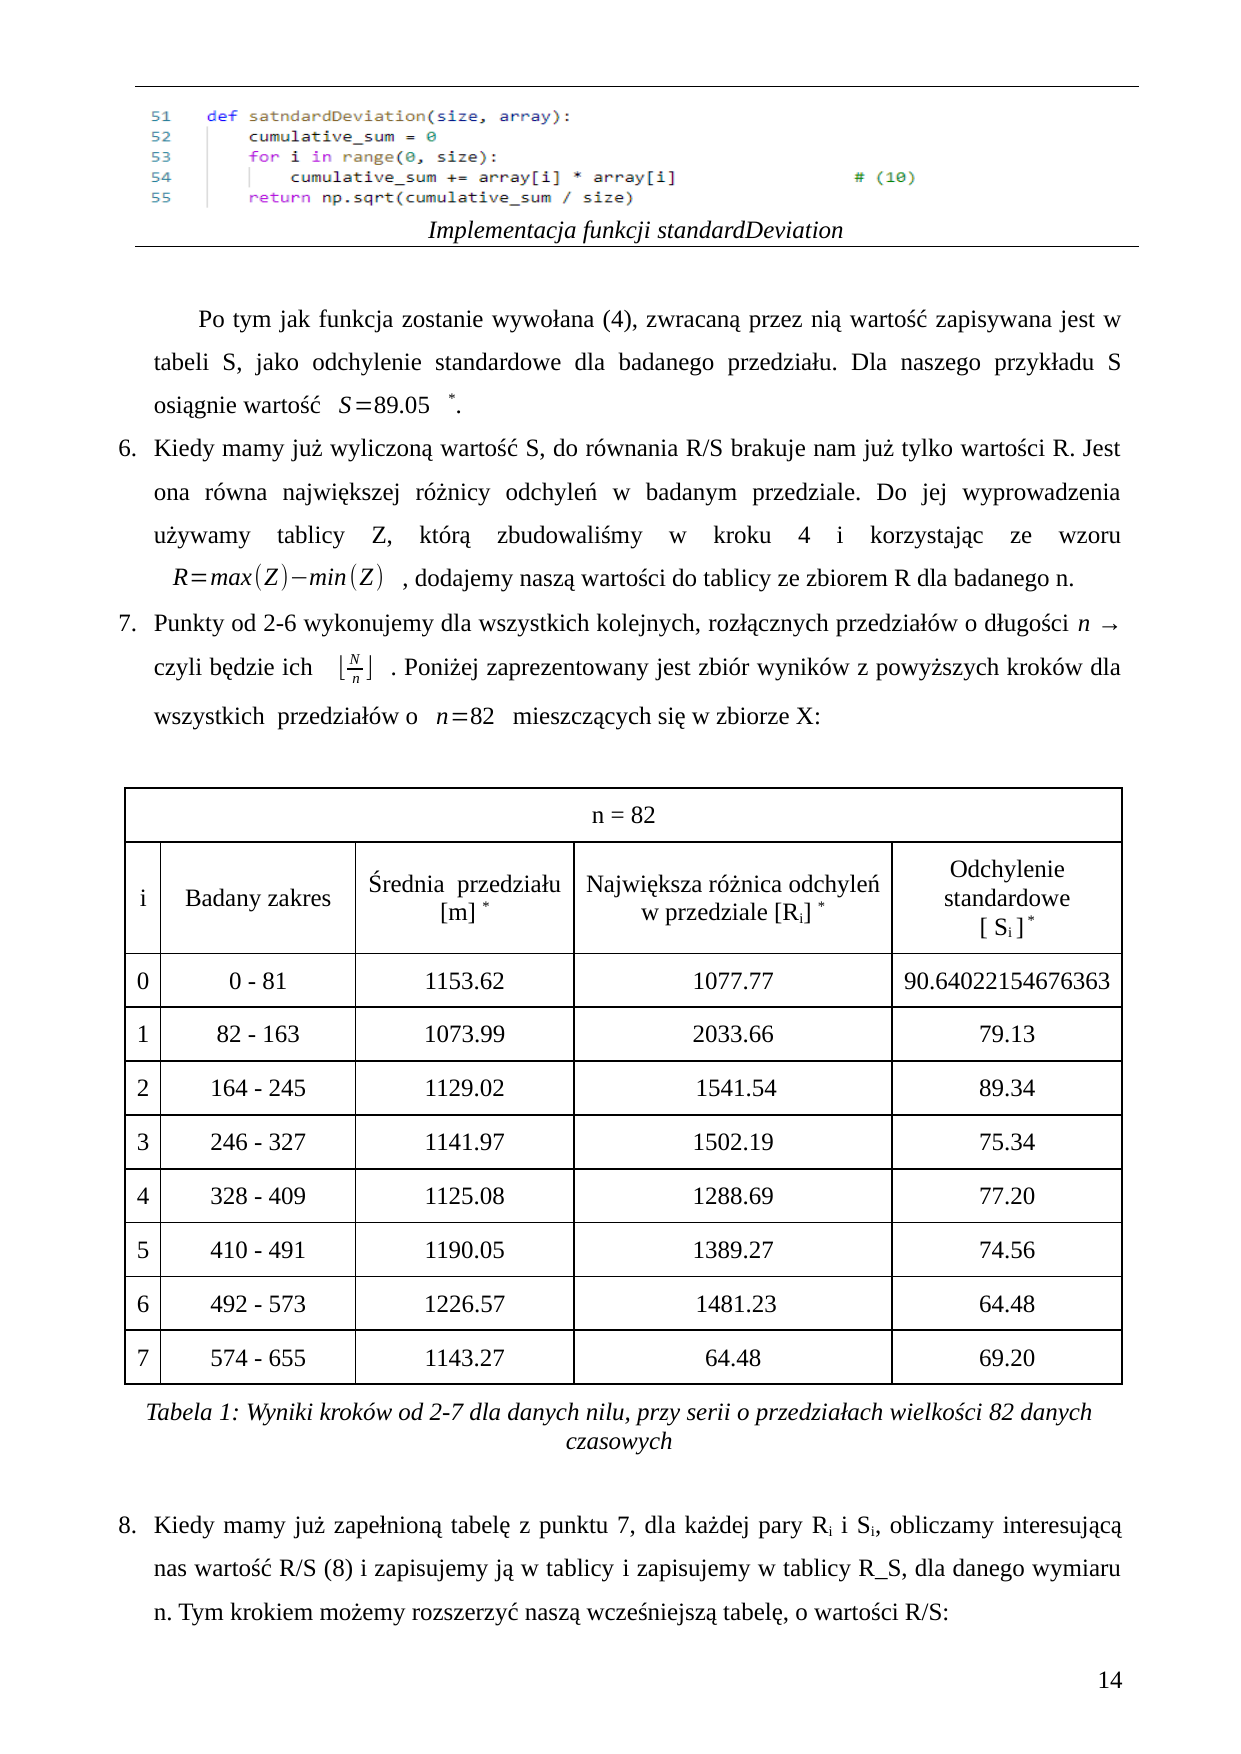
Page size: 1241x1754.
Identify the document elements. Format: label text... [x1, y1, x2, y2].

table_cell 1481.23 [575, 1277, 891, 1329]
table_cell 5 [126, 1223, 160, 1276]
table_cell 77.20 [893, 1170, 1121, 1222]
table_cell 1541.54 [575, 1062, 891, 1114]
picture [143, 105, 1136, 212]
table_cell 574 - 655 [161, 1331, 355, 1383]
table_cell Odchylenie standardowe [ Si ] * [893, 843, 1121, 952]
table_cell 492 - 573 [161, 1277, 355, 1329]
table_cell 69.20 [893, 1331, 1121, 1383]
list Implementacja funkcji standardDeviation [138, 212, 1139, 243]
table_cell 1502.19 [575, 1116, 891, 1168]
table_cell Średnia przedziału [m] * [356, 843, 573, 952]
table_cell 90.64022154676363 [893, 954, 1121, 1006]
text Tabela 1: Wyniki kroków od 2-7 dla danych nilu, przy serii o przedziałach wielkości 82 danych czasowych [118, 1397, 1122, 1455]
text Po tym jak funkcja zostanie wywołana (4), zwracaną przez nią wartość zapisywana jest w tabeli S, jako odchylenie standardowe dla badanego przedziału. Dla naszego przykładu S osiągnie wartość*. [118, 304, 1122, 419]
list Kiedy mamy już wyliczoną wartość S, do równania R/S brakuje nam już tylko wartości R. Jest ona równa największej różnicy odchyleń w badanym przedziale. Do jej wyprowadzenia używamy tablicy Z, którą zbudowaliśmy w kroku 4 i korzystając ze wzoru, dodajemy naszą wartości do tablicy ze zbiorem R dla badanego n. [118, 433, 1122, 593]
table_cell 0 [126, 954, 160, 1006]
table_cell 1288.69 [575, 1170, 891, 1222]
table_cell 1190.05 [356, 1223, 573, 1276]
table_cell 164 - 245 [161, 1062, 355, 1114]
table_cell i [126, 843, 160, 952]
table_cell 7 [126, 1331, 160, 1383]
table_cell 410 - 491 [161, 1223, 355, 1276]
table_cell 1226.57 [356, 1277, 573, 1329]
table_cell 79.13 [893, 1008, 1121, 1060]
table_cell 64.48 [575, 1331, 891, 1383]
table_cell 3 [126, 1116, 160, 1168]
table_header n = 82 [126, 789, 1121, 841]
table_cell 2033.66 [575, 1008, 891, 1060]
list Punkty od 2-6 wykonujemy dla wszystkich kolejnych, rozłącznych przedziałów o długości n → czyli będzie ich . Poniżej zaprezentowany jest zbiór wyników z powyższych kroków dla wszystkich przedziałów omieszczących się w zbiorze X: [118, 608, 1122, 730]
table_cell 89.34 [893, 1062, 1121, 1114]
table_cell 74.56 [893, 1223, 1121, 1276]
table_cell 64.48 [893, 1277, 1121, 1329]
table_cell 2 [126, 1062, 160, 1114]
table_cell 4 [126, 1170, 160, 1222]
table_cell 1389.27 [575, 1223, 891, 1276]
table_cell 82 - 163 [161, 1008, 355, 1060]
table_cell 1143.27 [356, 1331, 573, 1383]
table_cell 6 [126, 1277, 160, 1329]
table_cell 1125.08 [356, 1170, 573, 1222]
table_cell 246 - 327 [161, 1116, 355, 1168]
table_cell 1153.62 [356, 954, 573, 1006]
table_cell 1 [126, 1008, 160, 1060]
table_cell 75.34 [893, 1116, 1121, 1168]
table_cell 1077.77 [575, 954, 891, 1006]
table_cell 1073.99 [356, 1008, 573, 1060]
table_cell Największa różnica odchyleń w przedziale [Ri] * [575, 843, 891, 952]
list Kiedy mamy już zapełnioną tabelę z punktu 7, dla każdej pary Ri i Si, obliczamy interesującą nas wartość R/S (8) i zapisujemy ją w tablicy i zapisujemy w tablicy R_S, dla danego wymiaru n. Tym krokiem możemy rozszerzyć naszą wcześniejszą tabelę, o wartości R/S: [118, 1510, 1122, 1625]
table_cell 328 - 409 [161, 1170, 355, 1222]
table_cell Badany zakres [161, 843, 355, 952]
table_cell 1129.02 [356, 1062, 573, 1114]
table_cell 1141.97 [356, 1116, 573, 1168]
table_cell 0 - 81 [161, 954, 355, 1006]
